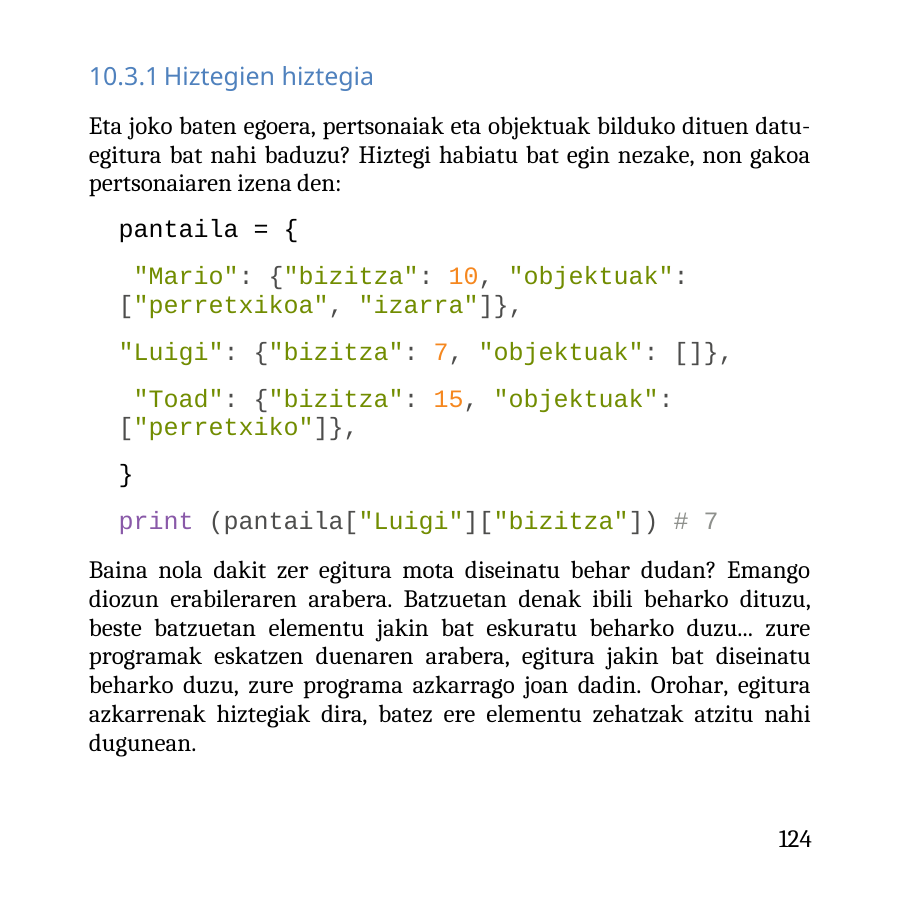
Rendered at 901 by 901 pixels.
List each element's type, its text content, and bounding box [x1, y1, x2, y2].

text Baina nola dakit zer egitura mota diseinatu behar dudan? Emango diozun erabileraren arabera. Batzuetan denak ibili beharko dituzu, beste batzuetan elementu jakin bat eskuratu beharko duzu... zure programak eskatzen duenaren arabera, egitura jakin bat diseinatu beharko duzu, zure programa azkarrago joan dadin. Orohar, egitura azkarrenak hiztegiak dira, batez ere elementu zehatzak atzitu nahi dugunean. [89, 556, 811, 757]
subtitle Hiztegien hiztegia [89, 59, 811, 93]
text "Mario": {"bizitza": 10, "objektuak": ["perretxikoa", "izarra"]}, [118, 264, 811, 321]
text print (pantaila["Luigi"]["bizitza"]) # 7 [118, 509, 811, 537]
text } [118, 462, 811, 490]
text "Toad": {"bizitza": 15, "objektuak": ["perretxiko"]}, [118, 386, 811, 443]
text "Luigi": {"bizitza": 7, "objektuak": []}, [118, 339, 811, 368]
text Eta joko baten egoera, pertsonaiak eta objektuak bilduko dituen datu-egitura bat nahi baduzu? Hiztegi habiatu bat egin nezake, non gakoa pertsonaiaren izena den: [89, 112, 811, 198]
text pantaila = { [118, 217, 811, 245]
